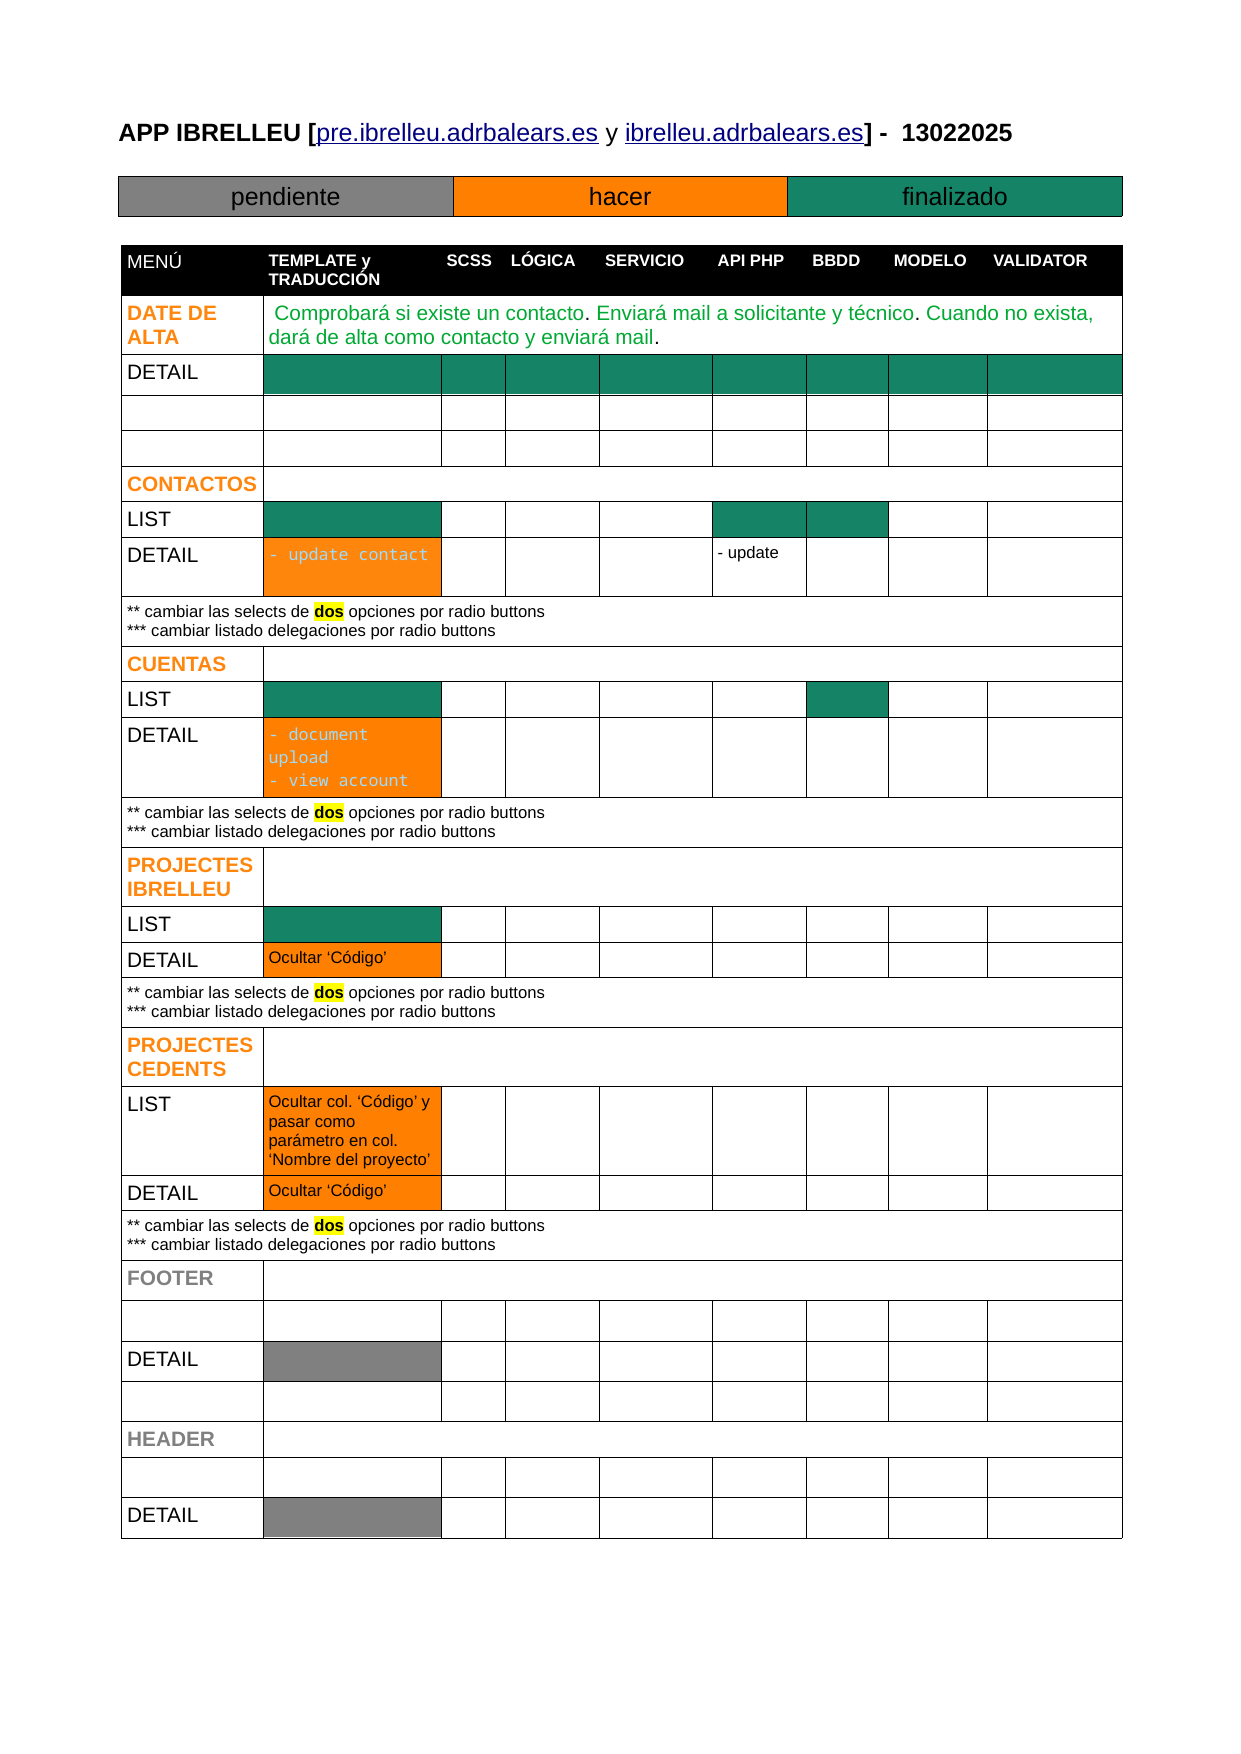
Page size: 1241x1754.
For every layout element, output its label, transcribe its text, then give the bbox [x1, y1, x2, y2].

table_cell [442, 1382, 505, 1421]
table_cell [600, 1458, 712, 1497]
table_cell [988, 431, 1122, 466]
table_cell [600, 538, 712, 596]
table_header LÓGICA [506, 246, 599, 295]
table_cell [264, 682, 441, 717]
table_cell [807, 1301, 888, 1341]
table_cell [713, 396, 806, 430]
table_cell [442, 355, 505, 394]
table_cell DETAIL [122, 1498, 263, 1537]
table_cell PROJECTES IBRELLEU [122, 848, 263, 906]
table_cell [713, 1301, 806, 1341]
table_header pendiente [119, 177, 453, 216]
table_header TEMPLATE y TRADUCCIÓN [264, 246, 441, 295]
table_cell [988, 1382, 1122, 1421]
table_cell [889, 943, 987, 977]
table_cell [807, 1382, 888, 1421]
table_cell LIST [122, 682, 263, 717]
table_cell LIST [122, 1087, 263, 1175]
table_cell DETAIL [122, 538, 263, 596]
table_cell PROJECTES CEDENTS [122, 1028, 263, 1086]
table_cell [988, 1498, 1122, 1537]
table_cell [264, 1028, 1122, 1086]
table_cell [506, 355, 599, 394]
table_cell [889, 538, 987, 596]
table_cell [713, 1342, 806, 1381]
table_header SERVICIO [600, 246, 712, 295]
table_cell [442, 1342, 505, 1381]
table_cell [600, 1342, 712, 1381]
table_cell [889, 1498, 987, 1537]
table_cell [713, 1458, 806, 1497]
table_cell [807, 502, 888, 537]
table_cell [600, 1301, 712, 1341]
table_cell HEADER [122, 1422, 263, 1457]
table_cell ** cambiar las selects de dos opciones por radio buttons *** cambiar listado delegaciones por radio buttons [122, 1211, 1122, 1260]
table_cell [600, 1382, 712, 1421]
table_cell Comprobará si existe un contacto. Enviará mail a solicitante y técnico. Cuando no exista, dará de alta como contacto y enviará mail. [264, 296, 1122, 354]
table_cell [264, 396, 441, 430]
table_cell [442, 1301, 505, 1341]
table_cell [506, 1458, 599, 1497]
table_cell [988, 1087, 1122, 1175]
table_cell CUENTAS [122, 647, 263, 681]
table_cell [122, 1382, 263, 1421]
table_cell [600, 355, 712, 394]
table_cell [713, 502, 806, 537]
table_cell [506, 502, 599, 537]
table_cell [442, 396, 505, 430]
table_cell [442, 907, 505, 942]
table_cell DETAIL [122, 718, 263, 797]
table_cell [264, 1261, 1122, 1300]
table_cell [889, 502, 987, 537]
table_header MODELO [889, 246, 987, 295]
table_cell [889, 1087, 987, 1175]
table_cell [600, 431, 712, 466]
table_cell [600, 1176, 712, 1210]
table_cell [713, 1176, 806, 1210]
table_cell [506, 907, 599, 942]
table_header BBDD [807, 246, 888, 295]
table_cell [506, 1498, 599, 1537]
table_cell [264, 1382, 441, 1421]
table_cell [713, 431, 806, 466]
table_cell [889, 355, 987, 394]
table_cell [988, 682, 1122, 717]
table_cell [442, 1498, 505, 1537]
table_cell [264, 848, 1122, 906]
table_cell [600, 907, 712, 942]
table_cell - document upload - view account [264, 718, 441, 797]
table_cell [122, 1301, 263, 1341]
table_cell [713, 355, 806, 394]
table_cell [122, 396, 263, 430]
table_cell [807, 355, 888, 394]
table_header finalizado [788, 177, 1122, 216]
table_cell [889, 1382, 987, 1421]
table_cell [988, 907, 1122, 942]
table_cell [807, 1176, 888, 1210]
table_cell Ocultar col. ‘Código’ y pasar como parámetro en col. ‘Nombre del proyecto’ [264, 1087, 441, 1175]
table_cell [807, 1342, 888, 1381]
table_cell [988, 396, 1122, 430]
table_cell - update contact [264, 538, 441, 596]
table_cell [807, 396, 888, 430]
table_cell [988, 1176, 1122, 1210]
table_cell [506, 1342, 599, 1381]
table_cell [264, 1498, 441, 1537]
table_cell [889, 396, 987, 430]
table_cell [600, 943, 712, 977]
table_cell [264, 355, 441, 394]
table_cell [506, 943, 599, 977]
table_cell DETAIL [122, 355, 263, 394]
table_cell Ocultar ‘Código’ [264, 943, 441, 977]
table_cell [988, 502, 1122, 537]
table_cell - update [713, 538, 806, 596]
table_cell [264, 1342, 441, 1381]
table_header hacer [454, 177, 787, 216]
table_cell [442, 1176, 505, 1210]
table_cell [807, 907, 888, 942]
table_cell [988, 943, 1122, 977]
table_cell DETAIL [122, 1176, 263, 1210]
table_cell [889, 907, 987, 942]
table_cell [506, 1176, 599, 1210]
table_cell [889, 1342, 987, 1381]
table_cell [807, 538, 888, 596]
table_cell DETAIL [122, 943, 263, 977]
table_cell [600, 718, 712, 797]
table_cell [264, 1458, 441, 1497]
table_cell [807, 431, 888, 466]
table_cell [807, 718, 888, 797]
table_cell [988, 1301, 1122, 1341]
table_cell [506, 1087, 599, 1175]
table_header SCSS [442, 246, 505, 295]
table_cell LIST [122, 907, 263, 942]
table_cell [442, 943, 505, 977]
table_cell ** cambiar las selects de dos opciones por radio buttons *** cambiar listado delegaciones por radio buttons [122, 978, 1122, 1027]
table_header MENÚ [122, 246, 263, 295]
table_cell [713, 907, 806, 942]
table_cell [889, 682, 987, 717]
table_cell [506, 718, 599, 797]
table_cell [442, 1458, 505, 1497]
table_cell [264, 647, 1122, 681]
table_cell Ocultar ‘Código’ [264, 1176, 441, 1210]
table_header API PHP [713, 246, 806, 295]
table_cell DETAIL [122, 1342, 263, 1381]
table_cell [988, 1342, 1122, 1381]
table_cell [600, 682, 712, 717]
table_cell [600, 1498, 712, 1537]
table_cell [600, 502, 712, 537]
table_cell CONTACTOS [122, 467, 263, 501]
table_cell [889, 718, 987, 797]
table_cell [807, 1087, 888, 1175]
table_cell ** cambiar las selects de dos opciones por radio buttons *** cambiar listado delegaciones por radio buttons [122, 597, 1122, 646]
table_cell [713, 1087, 806, 1175]
table_cell [264, 431, 441, 466]
table_cell [264, 467, 1122, 501]
table_cell [713, 1498, 806, 1537]
table_cell [506, 396, 599, 430]
table_cell [807, 682, 888, 717]
table_cell [442, 502, 505, 537]
table_cell [264, 907, 441, 942]
table_cell [807, 1458, 888, 1497]
table_cell [807, 1498, 888, 1537]
table_cell [889, 1301, 987, 1341]
table_cell [600, 1087, 712, 1175]
table_cell [600, 396, 712, 430]
table_cell [889, 1458, 987, 1497]
table_cell [889, 431, 987, 466]
table_cell [122, 1458, 263, 1497]
table_cell [264, 1301, 441, 1341]
table_cell [713, 718, 806, 797]
table_cell [988, 355, 1122, 394]
table_cell [442, 682, 505, 717]
table_cell [442, 1087, 505, 1175]
table_cell [889, 1176, 987, 1210]
table_cell [122, 431, 263, 466]
table_cell [506, 538, 599, 596]
text APP IBRELLEU [pre.ibrelleu.adrbalears.es y ibrelleu.adrbalears.es] - 13022025 [118, 118, 1122, 147]
table_cell [264, 1422, 1122, 1457]
table_cell [713, 943, 806, 977]
table_cell FOOTER [122, 1261, 263, 1300]
table_cell [506, 1301, 599, 1341]
table_cell [988, 718, 1122, 797]
table_cell [506, 431, 599, 466]
table_cell [442, 431, 505, 466]
table_cell DATE DE ALTA [122, 296, 263, 354]
table_header VALIDATOR [988, 246, 1122, 295]
table_cell [442, 538, 505, 596]
table_cell [988, 1458, 1122, 1497]
table_cell [442, 718, 505, 797]
table_cell [264, 502, 441, 537]
table_cell [506, 1382, 599, 1421]
table_cell [713, 682, 806, 717]
table_cell ** cambiar las selects de dos opciones por radio buttons *** cambiar listado delegaciones por radio buttons [122, 798, 1122, 847]
table_cell [807, 943, 888, 977]
table_cell [713, 1382, 806, 1421]
table_cell [988, 538, 1122, 596]
table_cell [506, 682, 599, 717]
table_cell LIST [122, 502, 263, 537]
